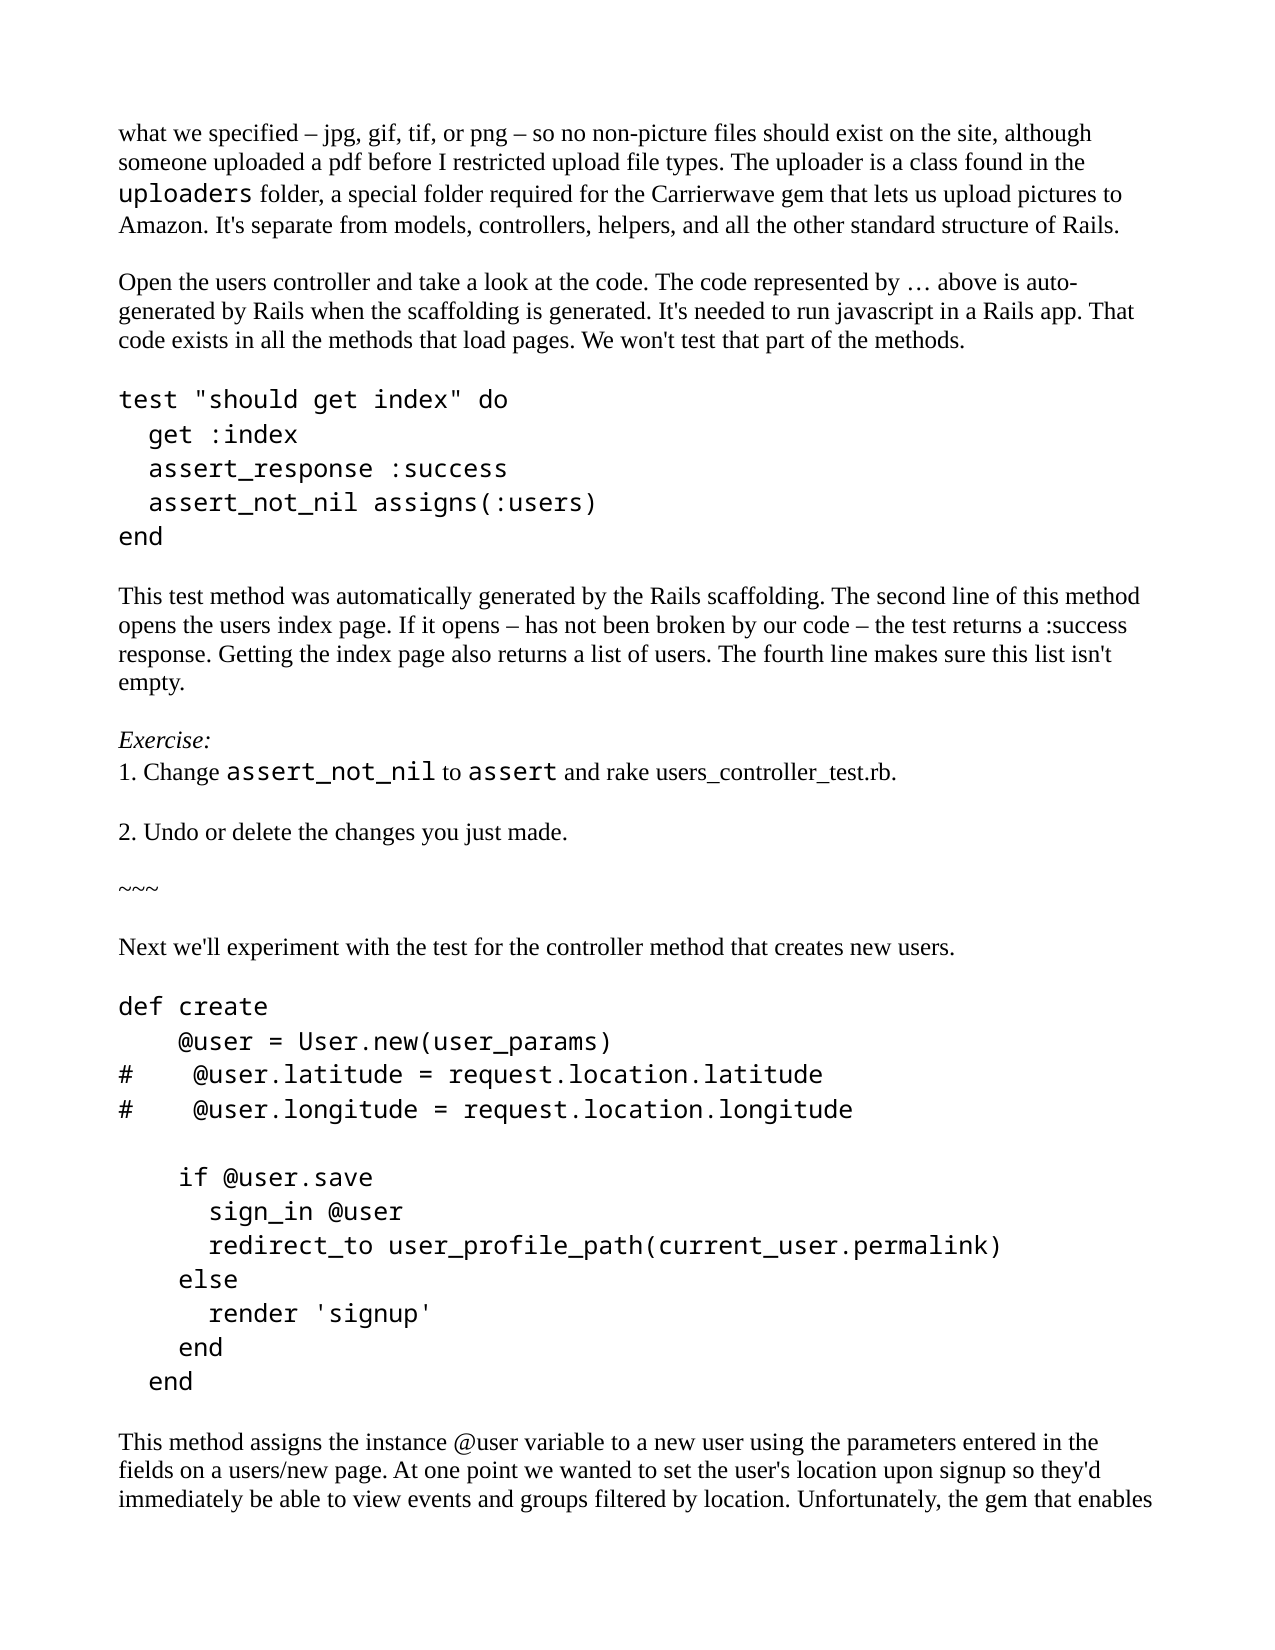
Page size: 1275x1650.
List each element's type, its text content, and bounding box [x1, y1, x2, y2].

text end [118, 1364, 1157, 1398]
text # @user.longitude = request.location.longitude [118, 1091, 1157, 1125]
text end [118, 518, 1157, 552]
text Next we'll experiment with the test for the controller method that creates new users. [118, 932, 1157, 960]
text else [118, 1262, 1157, 1296]
text Exercise: [118, 725, 1157, 754]
text assert_response :success [118, 450, 1157, 484]
text get :index [118, 416, 1157, 450]
text # @user.latitude = request.location.latitude [118, 1057, 1157, 1091]
text @user = User.new(user_params) [118, 1023, 1157, 1057]
text 1. Change assert_not_nil to assert and rake users_controller_test.rb. [118, 754, 1157, 788]
text This test method was automatically generated by the Rails scaffolding. The second line of this method opens the users index page. If it opens – has not been broken by our code – the test returns a :success response. Getting the index page also returns a list of users. The fourth line makes sure this list isn't empty. [118, 581, 1157, 696]
text This method assigns the instance @user variable to a new user using the parameters entered in the fields on a users/new page. At one point we wanted to set the user's location upon signup so they'd immediately be able to view events and groups filtered by location. Unfortunately, the gem that enables [118, 1427, 1157, 1513]
text sign_in @user [118, 1193, 1157, 1227]
text ~~~ [118, 874, 1157, 903]
text def create [118, 989, 1157, 1023]
text redirect_to user_profile_path(current_user.permalink) [118, 1227, 1157, 1262]
text what we specified – jpg, gif, tif, or png – so no non-picture files should exist on the site, although someone uploaded a pdf before I restricted upload file types. The uploader is a class found in the uploaders folder, a special folder required for the Carrierwave gem that lets us upload pictures to Amazon. It's separate from models, controllers, helpers, and all the other standard structure of Rails. [118, 118, 1157, 238]
text test "should get index" do [118, 382, 1157, 416]
text Open the users controller and take a look at the code. The code represented by … above is auto-generated by Rails when the scaffolding is generated. It's needed to run javascript in a Rails app. That code exists in all the methods that load pages. We won't test that part of the methods. [118, 267, 1157, 353]
text if @user.save [118, 1159, 1157, 1193]
text end [118, 1330, 1157, 1364]
text assert_not_nil assigns(:users) [118, 484, 1157, 518]
text 2. Undo or delete the changes you just made. [118, 817, 1157, 845]
text render 'signup' [118, 1296, 1157, 1330]
